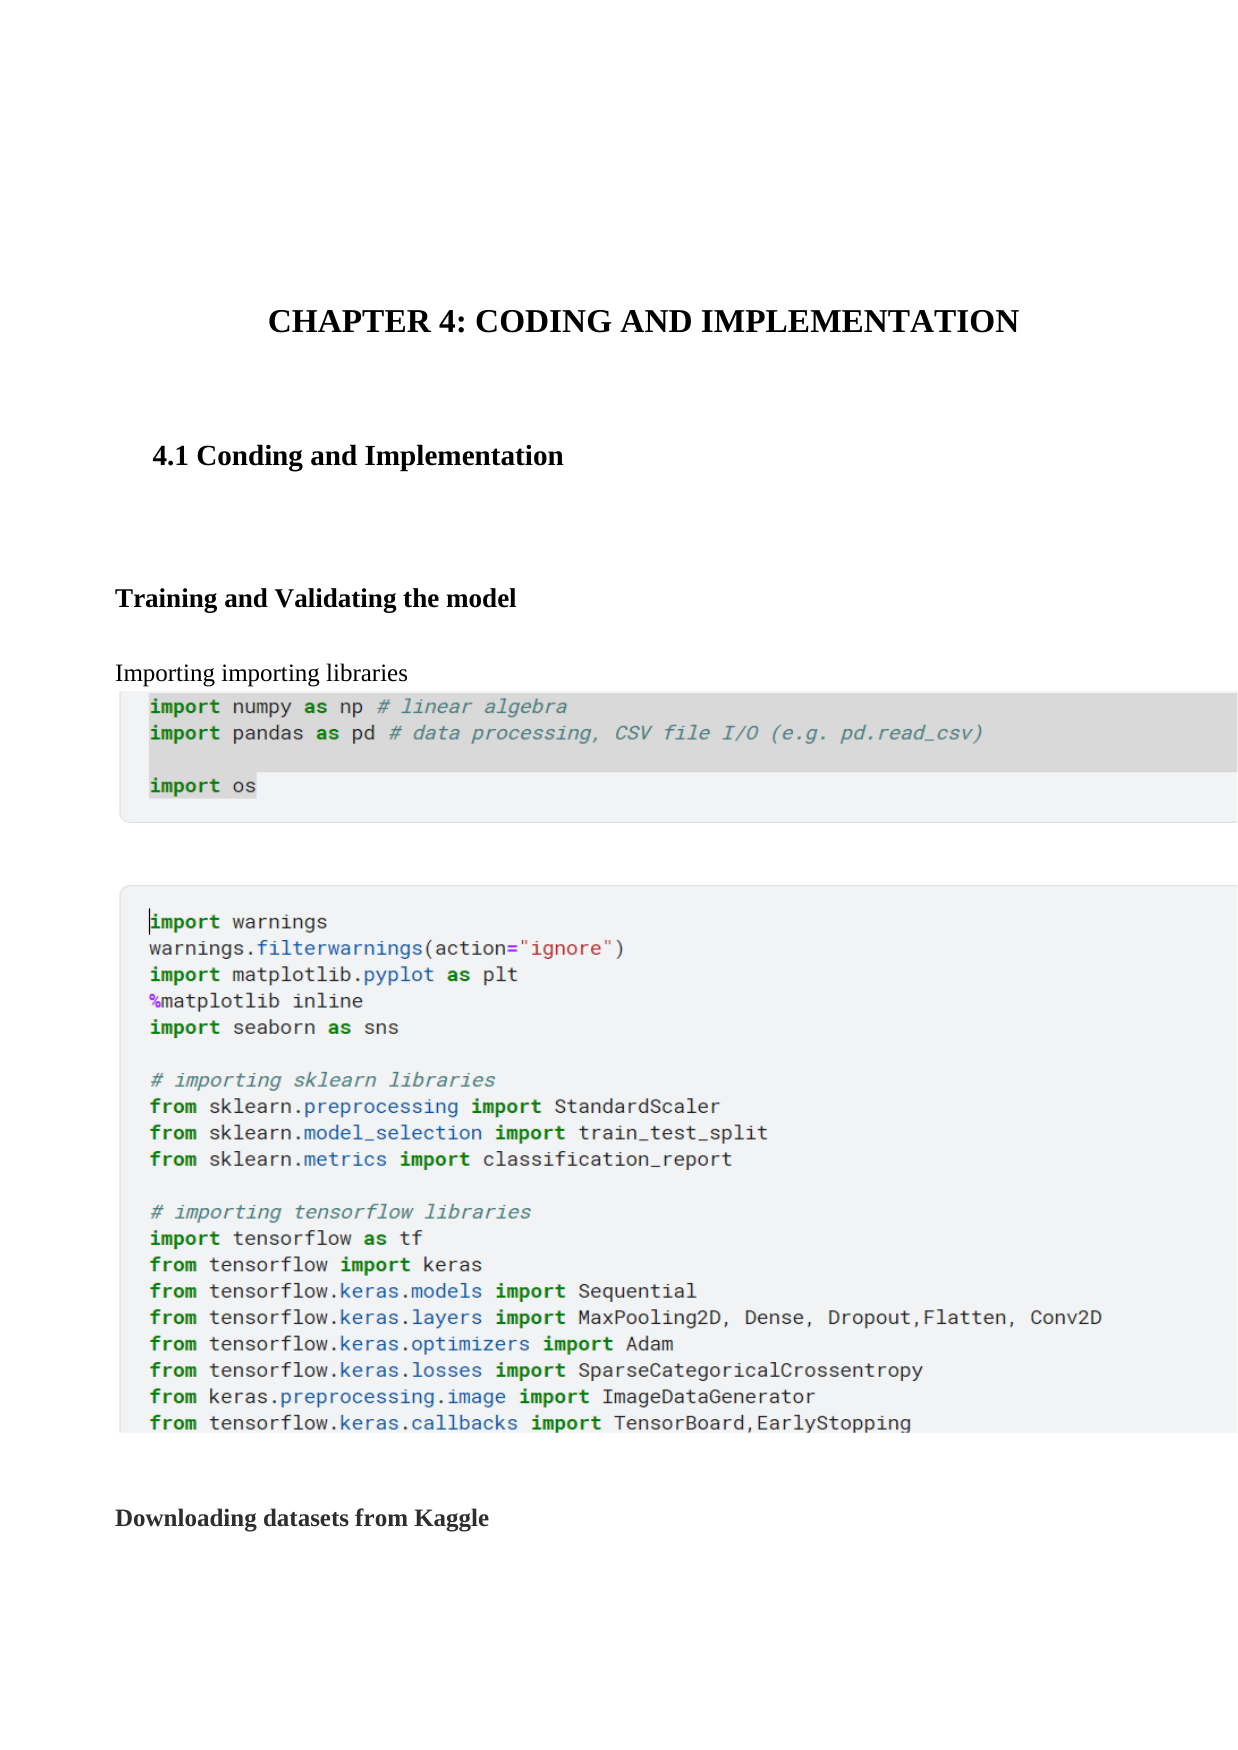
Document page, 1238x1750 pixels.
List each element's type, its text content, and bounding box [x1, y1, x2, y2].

subtitle 4.1 Conding and Implementation [152, 438, 1135, 472]
title Training and Validating the model [115, 582, 1133, 613]
picture [115, 691, 1238, 1437]
subtitle Downloading datasets from Kaggle [115, 1503, 1133, 1531]
subtitle CHAPTER 4: CODING AND IMPLEMENTATION [152, 301, 1135, 339]
text Importing importing libraries [115, 658, 1133, 687]
